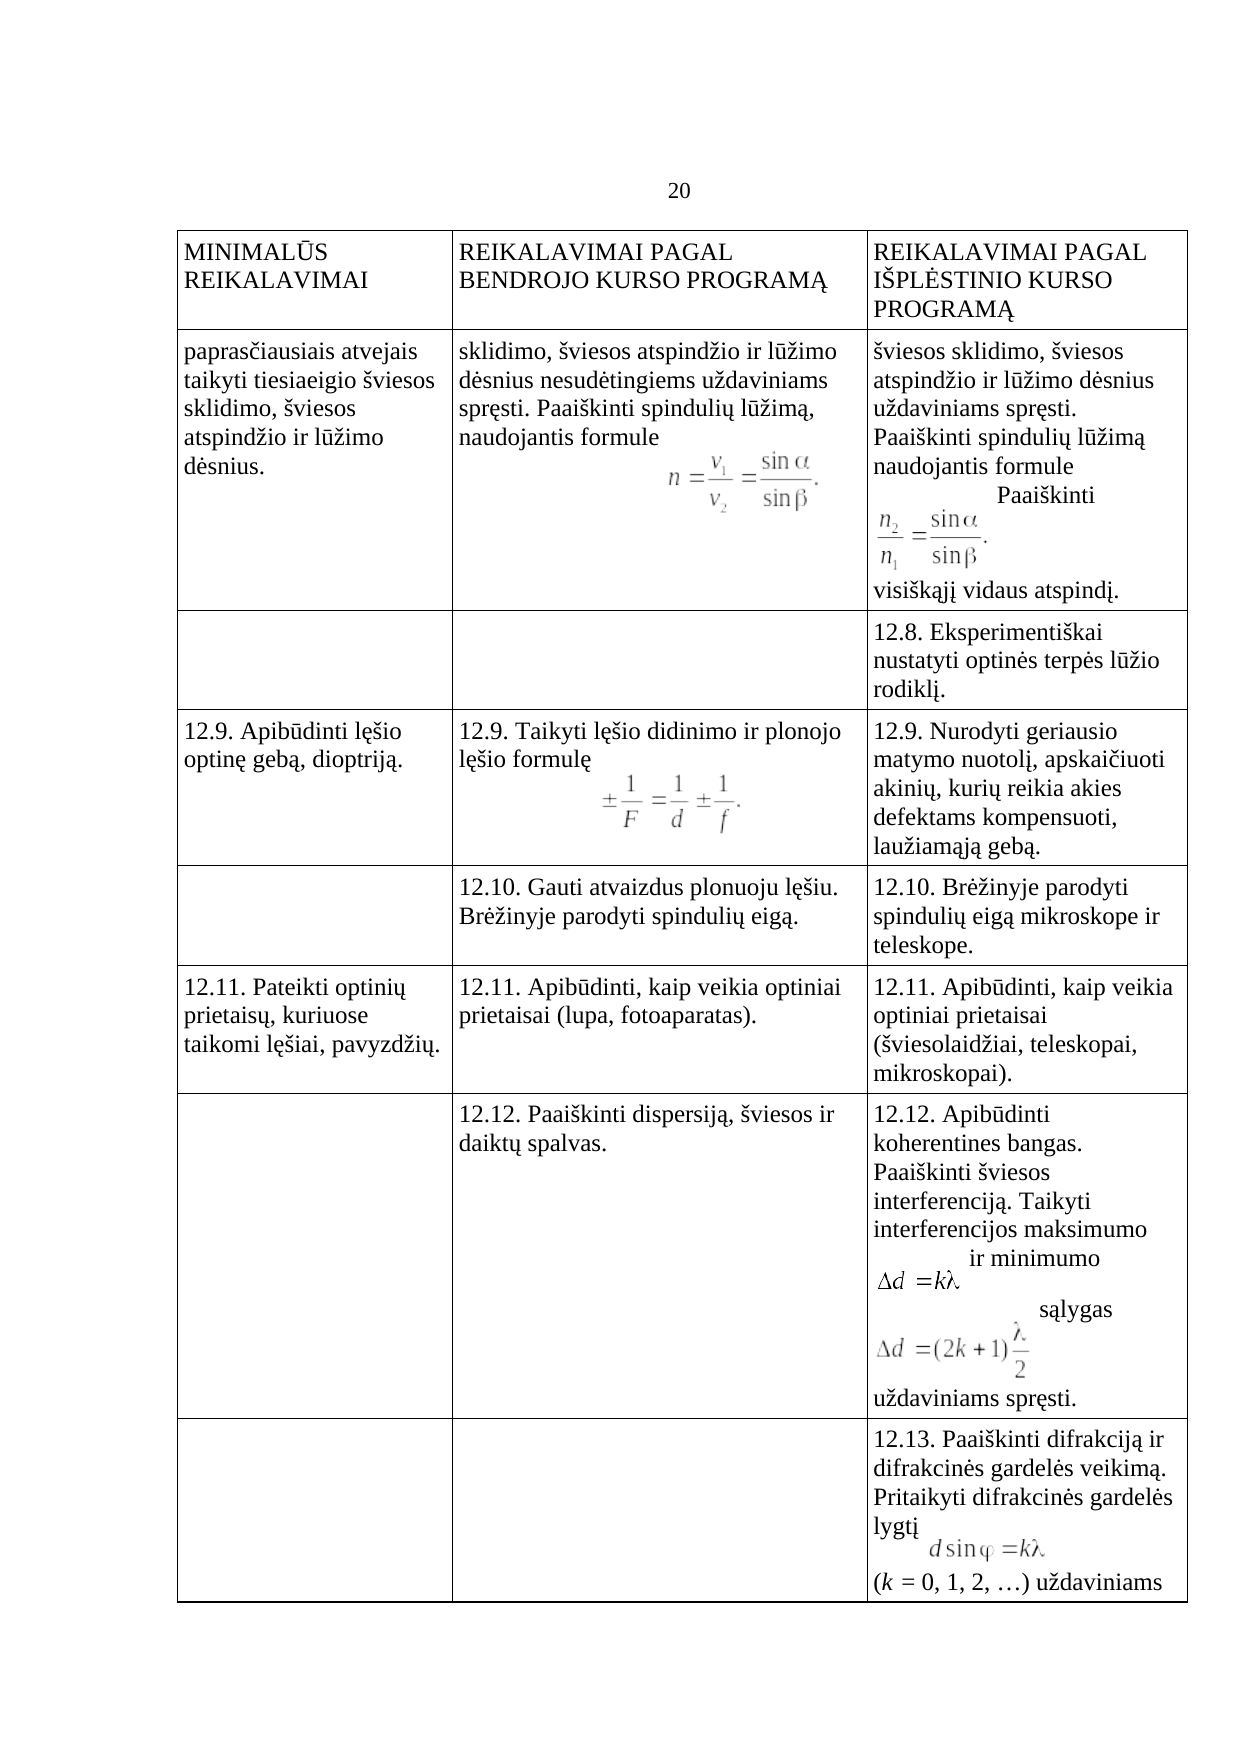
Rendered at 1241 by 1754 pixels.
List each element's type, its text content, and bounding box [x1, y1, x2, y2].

table_cell [453, 1419, 867, 1601]
table_cell 12.9. Nurodyti geriausio matymo nuotolį, apskaičiuoti akinių, kurių reikia akies defektams kompensuoti, laužiamąją gebą. [868, 710, 1187, 865]
table_header MINIMALŪS REIKALAVIMAI [178, 231, 452, 329]
table_header REIKALAVIMAI pagal bendrojo kurso programą [453, 231, 867, 329]
table_cell 12.8. Eksperimentiškai nustatyti optinės terpės lūžio rodiklį. [868, 611, 1187, 709]
table_cell 12.10. Brėžinyje parodyti spindulių eigą mikroskope ir teleskope. [868, 866, 1187, 964]
table_cell 12.9. Taikyti lęšio didinimo ir plonojo lęšio formulę [453, 710, 867, 865]
table_cell 12.12. Apibūdinti koherentines bangas. Paaiškinti šviesos interferenciją. Taikyti interferencijos maksimumo ir minimumo sąlygas uždaviniams spręsti. [868, 1094, 1187, 1417]
table_cell šviesos sklidimo, šviesos atspindžio ir lūžimo dėsnius uždaviniams spręsti. Paaiškinti spindulių lūžimą naudojantis formule Paaiškinti visiškąjį vidaus atspindį. [868, 330, 1187, 609]
table_cell sklidimo, šviesos atspindžio ir lūžimo dėsnius nesudėtingiems uždaviniams spręsti. Paaiškinti spindulių lūžimą, naudojantis formule [453, 330, 867, 609]
table_cell [178, 866, 452, 964]
table_cell 12.12. Paaiškinti dispersiją, šviesos ir daiktų spalvas. [453, 1094, 867, 1417]
table_cell [453, 611, 867, 709]
table_header REIKALAVIMAI pagal išplėstinio kurso programą [868, 231, 1187, 329]
table_cell 12.11. Apibūdinti, kaip veikia optiniai prietaisai (šviesolaidžiai, teleskopai, mikroskopai). [868, 966, 1187, 1092]
table_cell 12.9. Apibūdinti lęšio optinę gebą, dioptriją. [178, 710, 452, 865]
table_cell [178, 1419, 452, 1601]
table_cell paprasčiausiais atvejais taikyti tiesiaeigio šviesos sklidimo, šviesos atspindžio ir lūžimo dėsnius. [178, 330, 452, 609]
table_cell 12.10. Gauti atvaizdus plonuoju lęšiu. Brėžinyje parodyti spindulių eigą. [453, 866, 867, 964]
table_cell [178, 611, 452, 709]
table_cell 12.13. Paaiškinti difrakciją ir difrakcinės gardelės veikimą. Pritaikyti difrakcinės gardelės lygtį (k = 0, 1, 2, …) uždaviniams [868, 1419, 1187, 1601]
table_cell 12.11. Pateikti optinių prietaisų, kuriuose taikomi lęšiai, pavyzdžių. [178, 966, 452, 1092]
table_cell [178, 1094, 452, 1417]
table_cell 12.11. Apibūdinti, kaip veikia optiniai prietaisai (lupa, fotoaparatas). [453, 966, 867, 1092]
